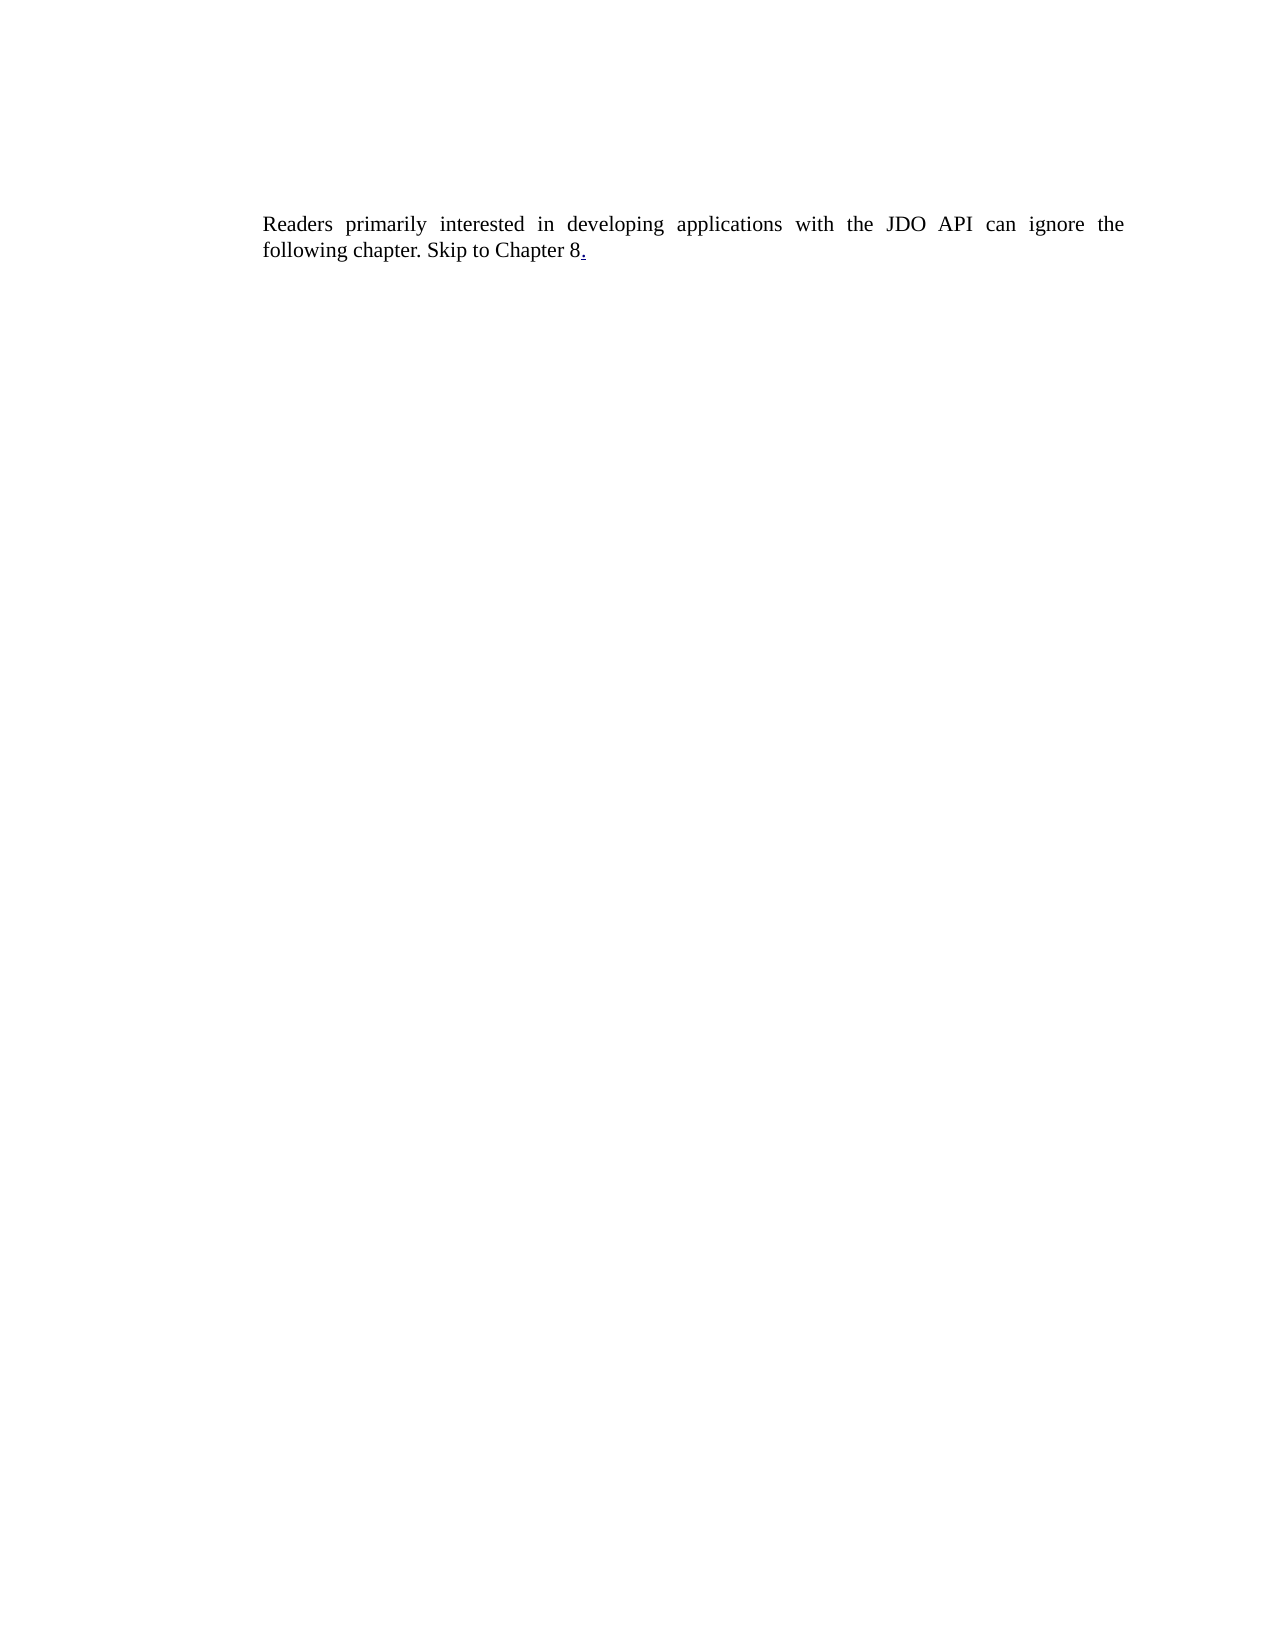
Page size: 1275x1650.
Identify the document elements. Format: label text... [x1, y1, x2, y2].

text Readers primarily interested in developing applications with the JDO API can ignore the following chapter. Skip to Chapter 8. [262, 210, 1125, 262]
